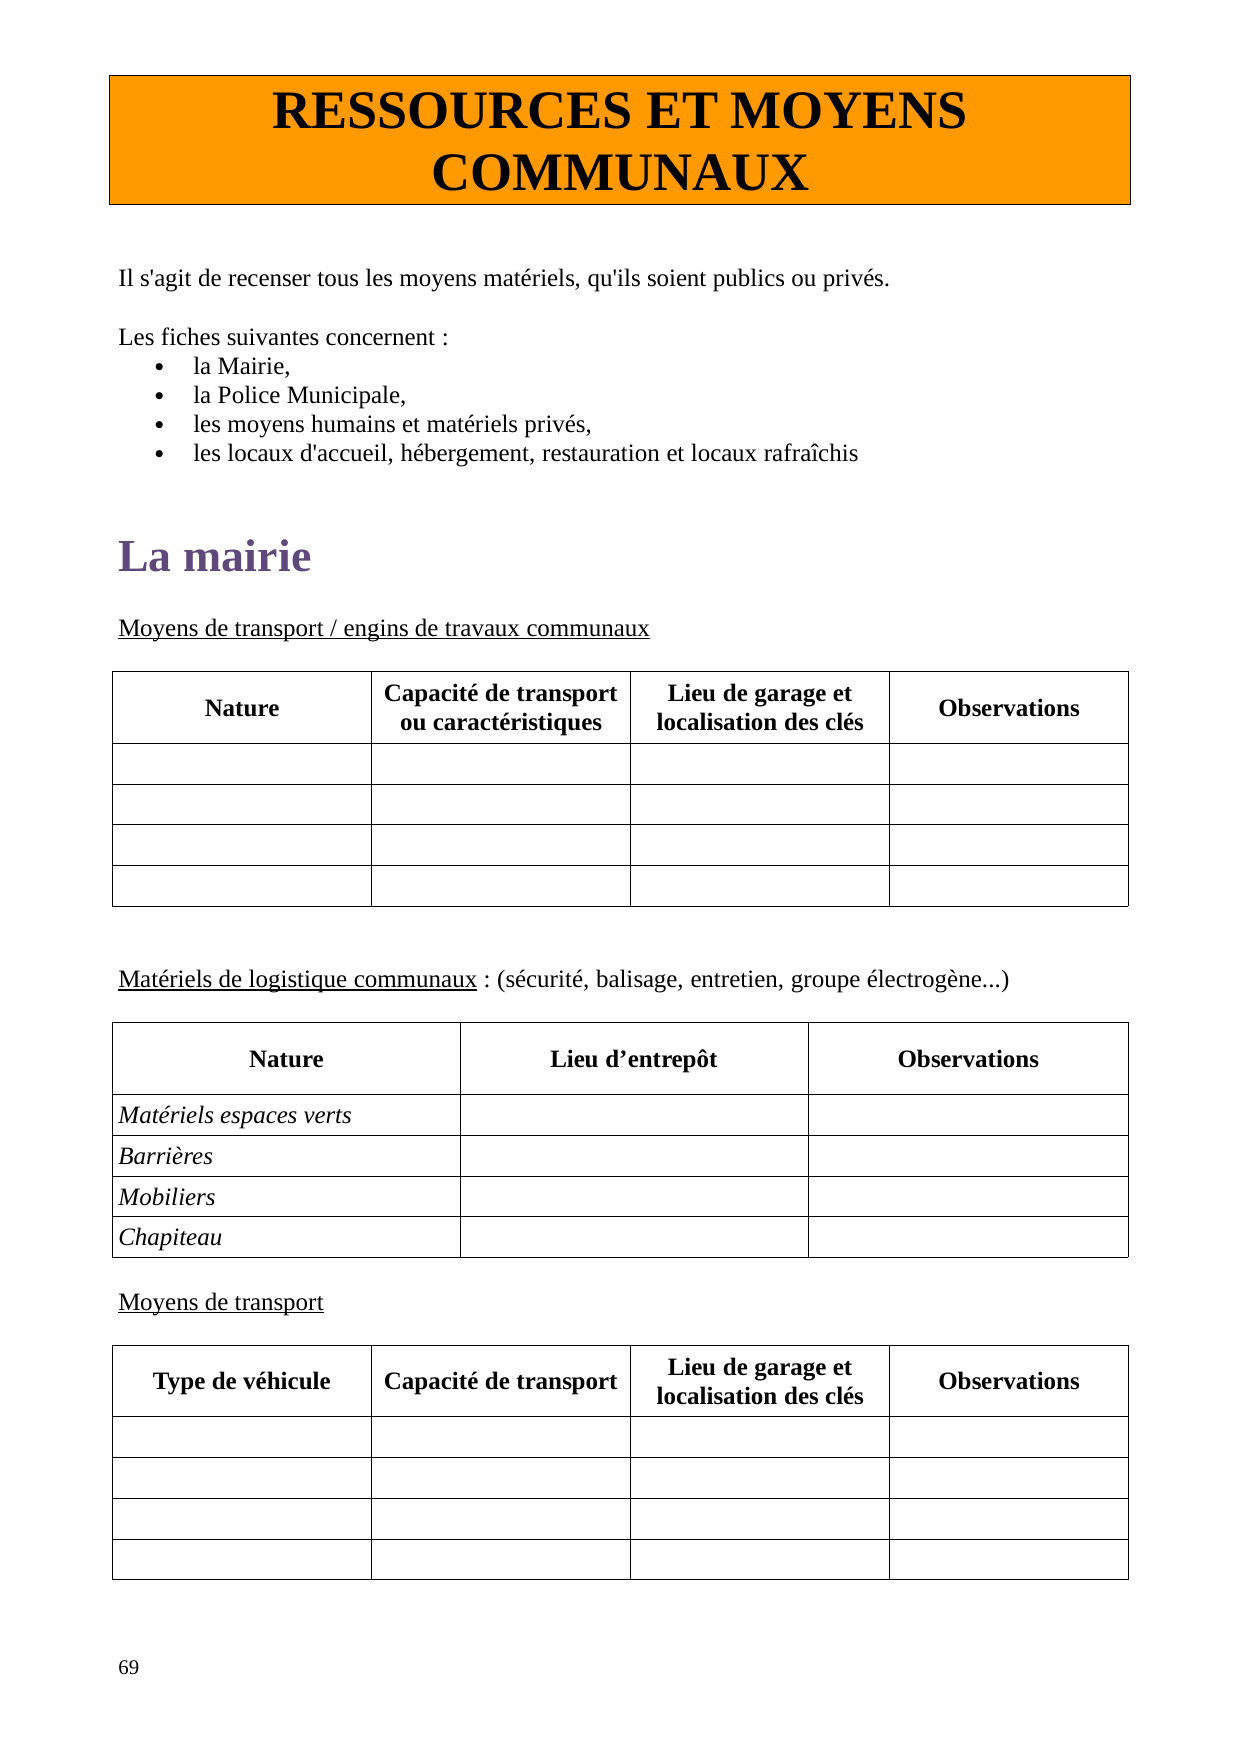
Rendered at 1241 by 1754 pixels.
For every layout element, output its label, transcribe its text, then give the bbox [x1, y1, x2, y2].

table_header Lieu de garage et localisation des clés [631, 672, 889, 743]
table_cell [809, 1177, 1128, 1216]
text Moyens de transport [118, 1286, 1122, 1315]
table_cell Chapiteau [113, 1217, 460, 1257]
table_cell [461, 1136, 808, 1176]
table_cell [113, 1417, 371, 1457]
table_header Nature [113, 672, 371, 743]
table_cell [461, 1217, 808, 1257]
list la Mairie, [156, 351, 1122, 379]
table_cell [113, 1540, 371, 1579]
table_cell [631, 785, 889, 824]
table_cell [890, 1417, 1128, 1457]
table_cell [113, 1458, 371, 1498]
table_header Nature [113, 1023, 460, 1094]
table_cell [461, 1095, 808, 1135]
table_cell [631, 744, 889, 784]
table_cell [631, 1499, 889, 1538]
table_header Observations [890, 672, 1128, 743]
table_cell Mobiliers [113, 1177, 460, 1216]
table_cell [631, 1540, 889, 1579]
table_cell Barrières [113, 1136, 460, 1176]
table_cell Matériels espaces verts [113, 1095, 460, 1135]
table_cell [113, 744, 371, 784]
table_cell [631, 1458, 889, 1498]
table_header Capacité de transport [372, 1346, 630, 1416]
table_cell [461, 1177, 808, 1216]
table_cell [631, 866, 889, 906]
text Moyens de transport / engins de travaux communaux [118, 613, 1122, 642]
table_header Lieu de garage et localisation des clés [631, 1346, 889, 1416]
table_cell [372, 1499, 630, 1538]
table_cell [809, 1136, 1128, 1176]
table_header Lieu d’entrepôt [461, 1023, 808, 1094]
table_cell [890, 866, 1128, 906]
table_cell [113, 825, 371, 865]
table_cell [809, 1217, 1128, 1257]
table_cell [890, 1540, 1128, 1579]
text Il s'agit de recenser tous les moyens matériels, qu'ils soient publics ou privés. [118, 263, 1122, 292]
table_cell [372, 825, 630, 865]
table_cell [113, 866, 371, 906]
table_cell [890, 825, 1128, 865]
table_cell [890, 1499, 1128, 1538]
text Matériels de logistique communaux : (sécurité, balisage, entretien, groupe électrogène...) [118, 964, 1122, 993]
table_cell [631, 825, 889, 865]
table_header Observations [809, 1023, 1128, 1094]
table_cell [372, 866, 630, 906]
table_cell [890, 1458, 1128, 1498]
table_header Observations [890, 1346, 1128, 1416]
table_cell [113, 1499, 371, 1538]
table_cell [890, 785, 1128, 824]
table_cell [809, 1095, 1128, 1135]
list les locaux d'accueil, hébergement, restauration et locaux rafraîchis [156, 438, 1122, 467]
table_cell [890, 744, 1128, 784]
table_cell [372, 1540, 630, 1579]
table_cell [631, 1417, 889, 1457]
table_cell [372, 785, 630, 824]
table_cell [372, 1458, 630, 1498]
table_cell [372, 1417, 630, 1457]
subtitle RESSOURCES ET MOYENS COMMUNAUX [110, 76, 1130, 204]
list les moyens humains et matériels privés, [156, 409, 1122, 438]
table_cell [113, 785, 371, 824]
table_header Type de véhicule [113, 1346, 371, 1416]
text Les fiches suivantes concernent : [118, 321, 1122, 351]
list la Police Municipale, [156, 379, 1122, 409]
subtitle La mairie [118, 529, 1122, 582]
table_header Capacité de transport ou caractéristiques [372, 672, 630, 743]
table_cell [372, 744, 630, 784]
